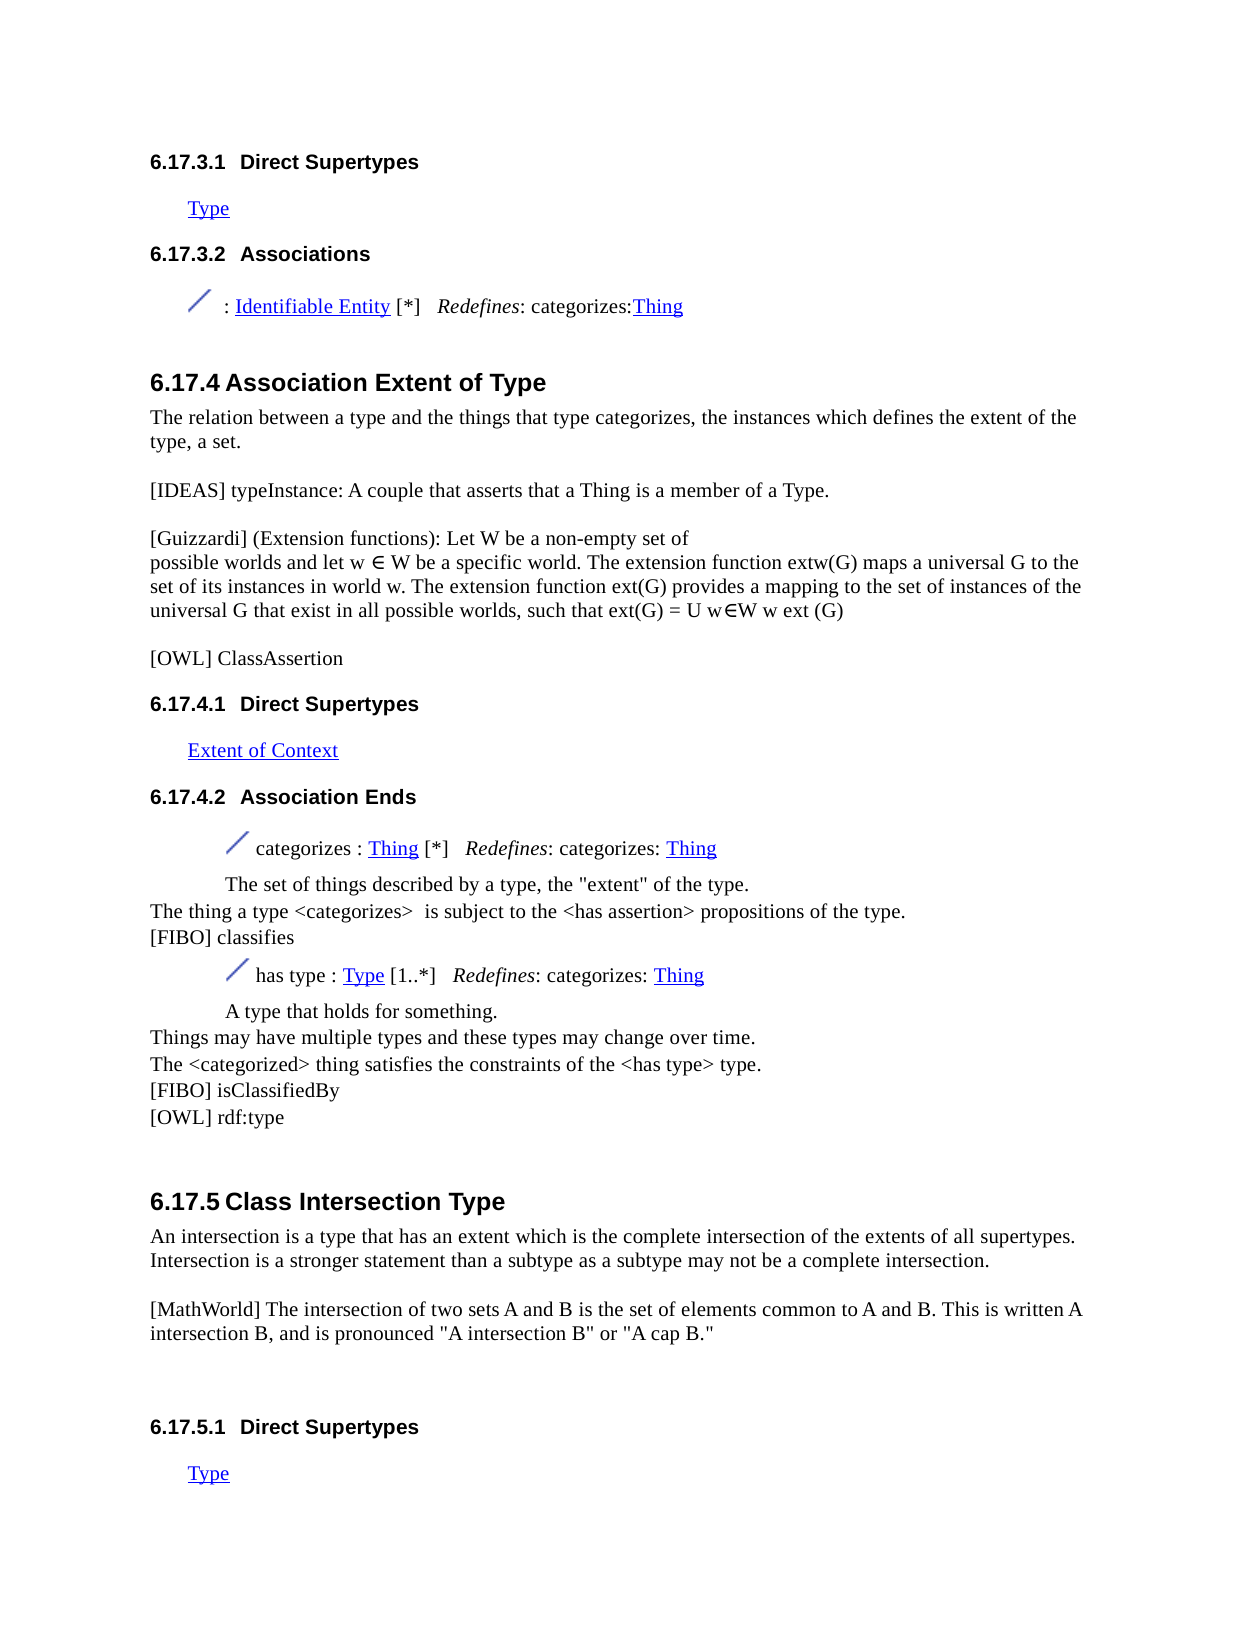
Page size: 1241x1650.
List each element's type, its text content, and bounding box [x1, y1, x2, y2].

subtitle Direct Supertypes [150, 150, 1090, 174]
picture [225, 830, 251, 856]
subtitle Association Extent of Type [150, 367, 1090, 396]
text has type : Type [1..*] Redefines: categorizes: Thing [150, 957, 1090, 987]
subtitle Direct Supertypes [150, 692, 1090, 716]
text The set of things described by a type, the "extent" of the type. The thing a type <categorizes> is subject to the <has assertion> propositions of the type. [FIBO] classifies [150, 872, 1090, 949]
subtitle Association Ends [150, 785, 1090, 809]
text : Identifiable Entity [*] Redefines: categorizes:Thing [187, 288, 1090, 318]
text Extent of Context [187, 738, 1090, 762]
text An intersection is a type that has an extent which is the complete intersection of the extents of all supertypes. Intersection is a stronger statement than a subtype as a subtype may not be a complete intersection. [MathWorld] The intersection of two sets A and B is the set of elements common to A and B. This is written A intersection B, and is pronounced "A intersection B" or "A cap B." [150, 1224, 1090, 1393]
subtitle Class Intersection Type [150, 1186, 1090, 1215]
text The relation between a type and the things that type categorizes, the instances which defines the extent of the type, a set. [IDEAS] typeInstance: A couple that asserts that a Thing is a member of a Type. [Guizzardi] (Extension functions): Let W be a non-empty set of possible worlds and let w ∈ W be a specific world. The extension function extw(G) maps a universal G to the set of its instances in world w. The extension function ext(G) provides a mapping to the set of instances of the universal G that exist in all possible worlds, such that ext(G) = U w∈W w ext (G) [OWL] ClassAssertion [150, 405, 1090, 670]
text categorizes : Thing [*] Redefines: categorizes: Thing [150, 831, 1090, 860]
text Type [187, 196, 1090, 220]
picture [225, 957, 251, 983]
picture [187, 288, 213, 314]
subtitle Direct Supertypes [150, 1415, 1090, 1439]
subtitle Associations [150, 242, 1090, 266]
text Type [187, 1461, 1090, 1485]
text A type that holds for something. Things may have multiple types and these types may change over time. The <categorized> thing satisfies the constraints of the <has type> type. [FIBO] isClassifiedBy [OWL] rdf:type [150, 999, 1090, 1128]
